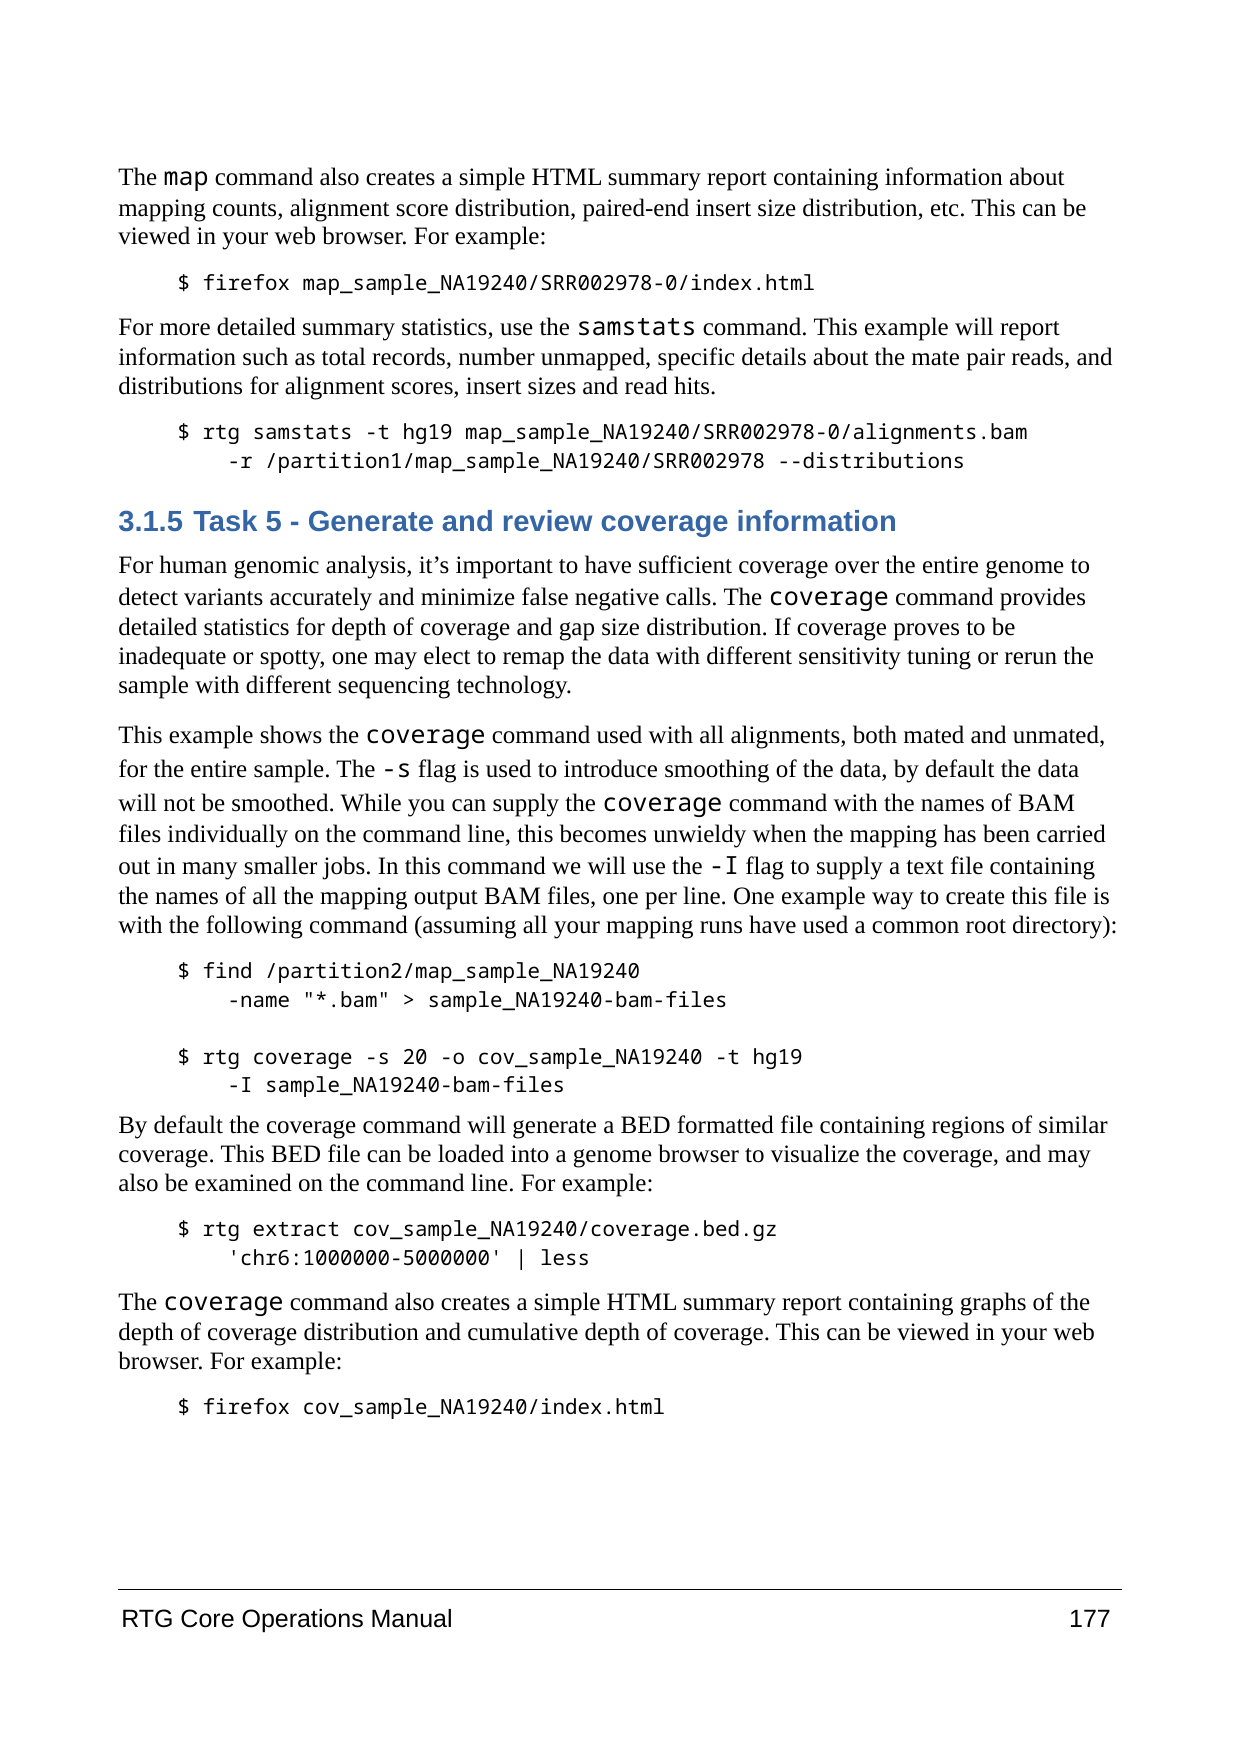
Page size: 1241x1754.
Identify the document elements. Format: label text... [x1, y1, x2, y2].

text $ find /partition2/map_sample_NA19240 [177, 957, 1122, 985]
text The coverage command also creates a simple HTML summary report containing graphs of the depth of coverage distribution and cumulative depth of coverage. This can be viewed in your web browser. For example: [118, 1283, 1122, 1375]
text $ firefox cov_sample_NA19240/index.html [177, 1392, 1122, 1421]
text The map command also creates a simple HTML summary report containing information about mapping counts, alignment score distribution, paired-end insert size distribution, etc. This can be viewed in your web browser. For example: [118, 159, 1122, 250]
text For human genomic analysis, it’s important to have sufficient coverage over the entire genome to detect variants accurately and minimize false negative calls. The coverage command provides detailed statistics for depth of coverage and gap size distribution. If coverage proves to be inadequate or spotty, one may elect to remap the data with different sensitivity tuning or rerun the sample with different sequencing technology. [118, 550, 1122, 699]
text $ rtg samstats -t hg19 map_sample_NA19240/SRR002978-0/alignments.bam [177, 417, 1122, 446]
text -I sample_NA19240-bam-files [177, 1070, 1122, 1099]
text This example shows the coverage command used with all alignments, both mated and unmated, for the entire sample. The -s flag is used to introduce smoothing of the data, by default the data will not be smoothed. While you can supply the coverage command with the names of BAM files individually on the command line, this becomes unwieldy when the mapping has been carried out in many smaller jobs. In this command we will use the -I flag to supply a text file containing the names of all the mapping output BAM files, one per line. One example way to create this file is with the following command (assuming all your mapping runs have used a common root directory): [118, 716, 1122, 939]
subtitle Task 5 - Generate and review coverage information [118, 504, 1122, 537]
text -name "*.bam" > sample_NA19240-bam-files [177, 985, 1122, 1013]
text $ firefox map_sample_NA19240/SRR002978-0/index.html [177, 268, 1122, 296]
text 'chr6:1000000-5000000' | less [177, 1243, 1122, 1271]
text -r /partition1/map_sample_NA19240/SRR002978 --distributions [177, 446, 1122, 474]
text For more detailed summary statistics, use the samstats command. This example will report information such as total records, number unmapped, specific details about the mate pair reads, and distributions for alignment scores, insert sizes and read hits. [118, 308, 1122, 400]
text $ rtg extract cov_sample_NA19240/coverage.bed.gz [177, 1214, 1122, 1243]
text $ rtg coverage -s 20 -o cov_sample_NA19240 -t hg19 [177, 1042, 1122, 1070]
text By default the coverage command will generate a BED formatted file containing regions of similar coverage. This BED file can be loaded into a genome browser to visualize the coverage, and may also be examined on the command line. For example: [118, 1111, 1122, 1197]
